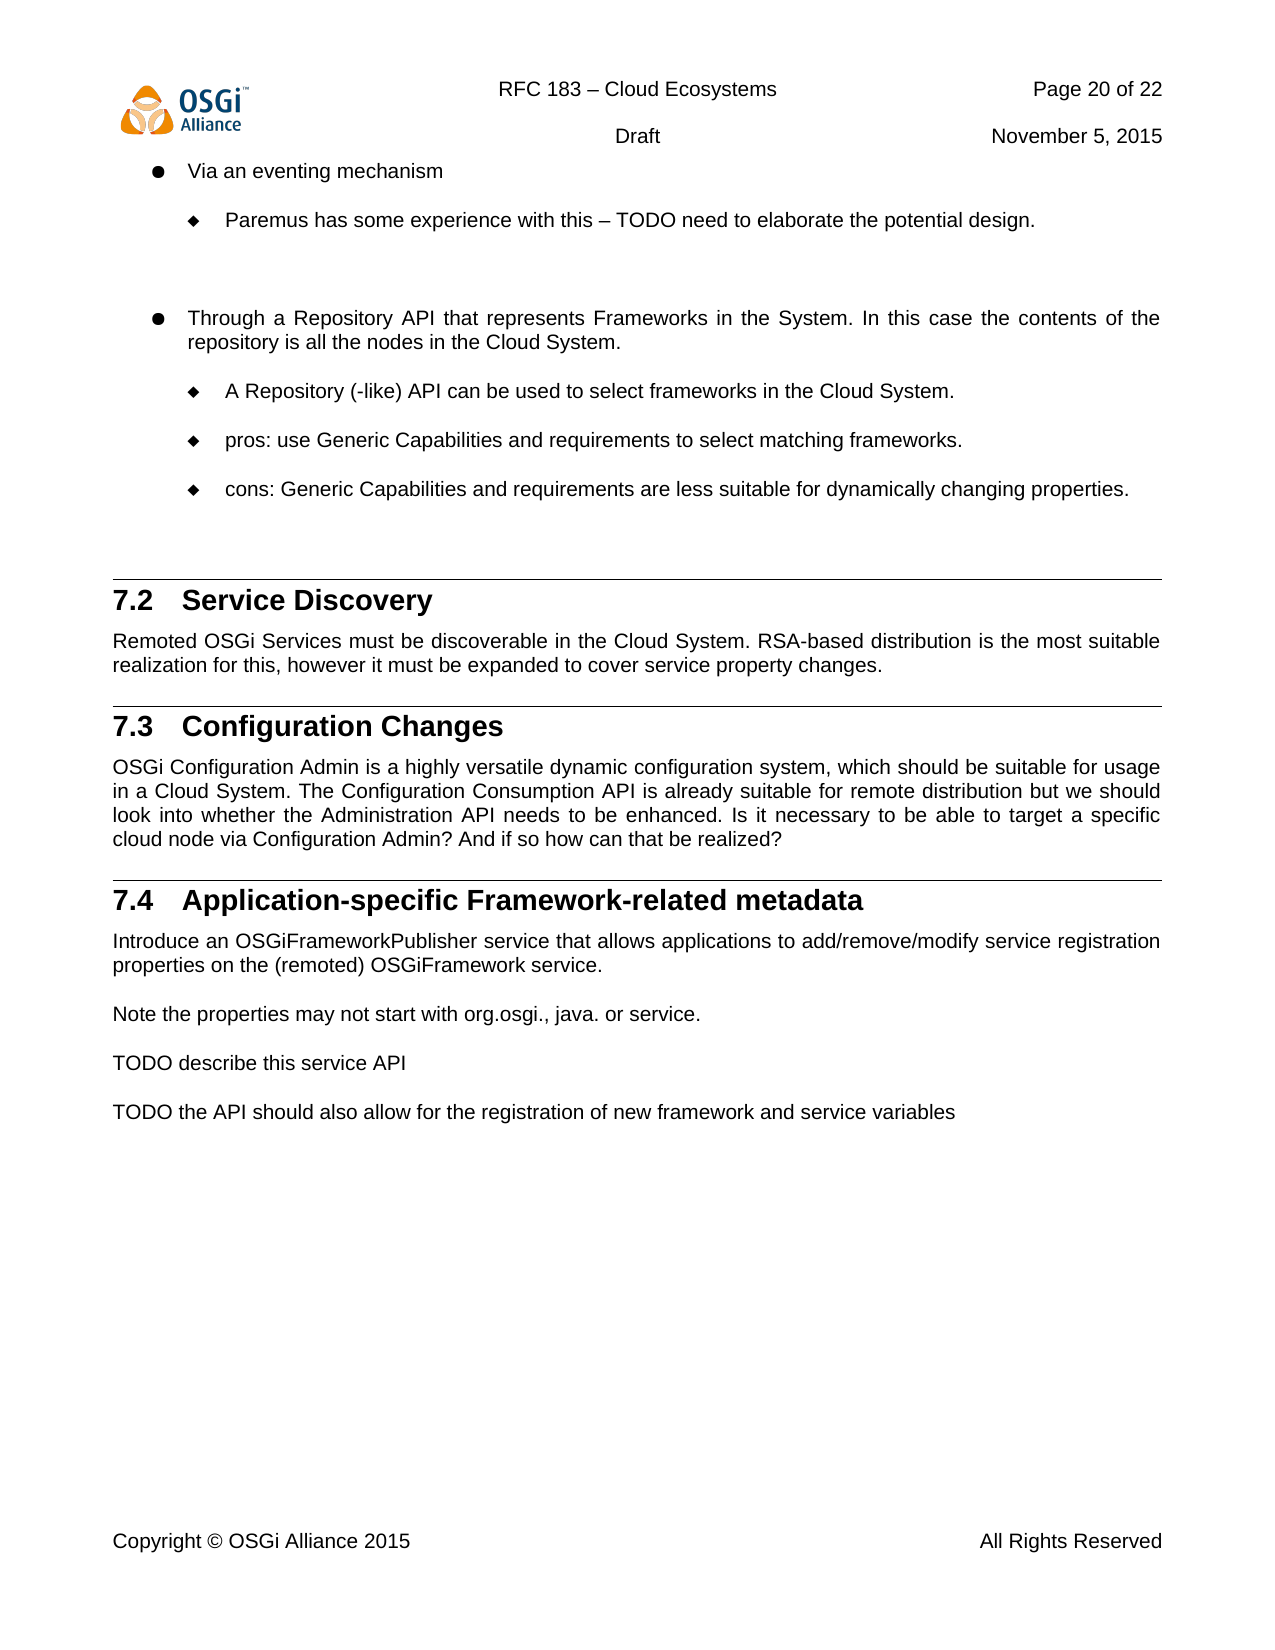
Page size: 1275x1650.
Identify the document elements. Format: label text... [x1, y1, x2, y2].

text Note the properties may not start with org.osgi., java. or service. [112, 1002, 1162, 1026]
subtitle Configuration Changes [112, 707, 1162, 742]
list cons: Generic Capabilities and requirements are less suitable for dynamically changing properties. [187, 477, 1162, 501]
text Introduce an OSGiFrameworkPublisher service that allows applications to add/remove/modify service registration properties on the (remoted) OSGiFramework service. [112, 929, 1162, 977]
list Via an eventing mechanism [150, 159, 1162, 183]
list A Repository (-like) API can be used to select frameworks in the Cloud System. [187, 379, 1162, 403]
text Remoted OSGi Services must be discoverable in the Cloud System. RSA-based distribution is the most suitable realization for this, however it must be expanded to cover service property changes. [112, 628, 1162, 676]
text TODO the API should also allow for the registration of new framework and service variables [112, 1100, 1162, 1124]
text TODO describe this service API [112, 1051, 1162, 1075]
text OSGi Configuration Admin is a highly versatile dynamic configuration system, which should be suitable for usage in a Cloud System. The Configuration Consumption API is already suitable for remote distribution but we should look into whether the Administration API needs to be enhanced. Is it necessary to be able to target a specific cloud node via Configuration Admin? And if so how can that be realized? [112, 755, 1162, 851]
subtitle Application-specific Framework-related metadata [112, 881, 1162, 916]
list pros: use Generic Capabilities and requirements to select matching frameworks. [187, 428, 1162, 452]
picture [113, 78, 257, 142]
list Paremus has some experience with this – TODO need to elaborate the potential design. [187, 208, 1162, 232]
subtitle Service Discovery [112, 580, 1162, 616]
list Through a Repository API that represents Frameworks in the System. In this case the contents of the repository is all the nodes in the Cloud System. [150, 306, 1162, 354]
